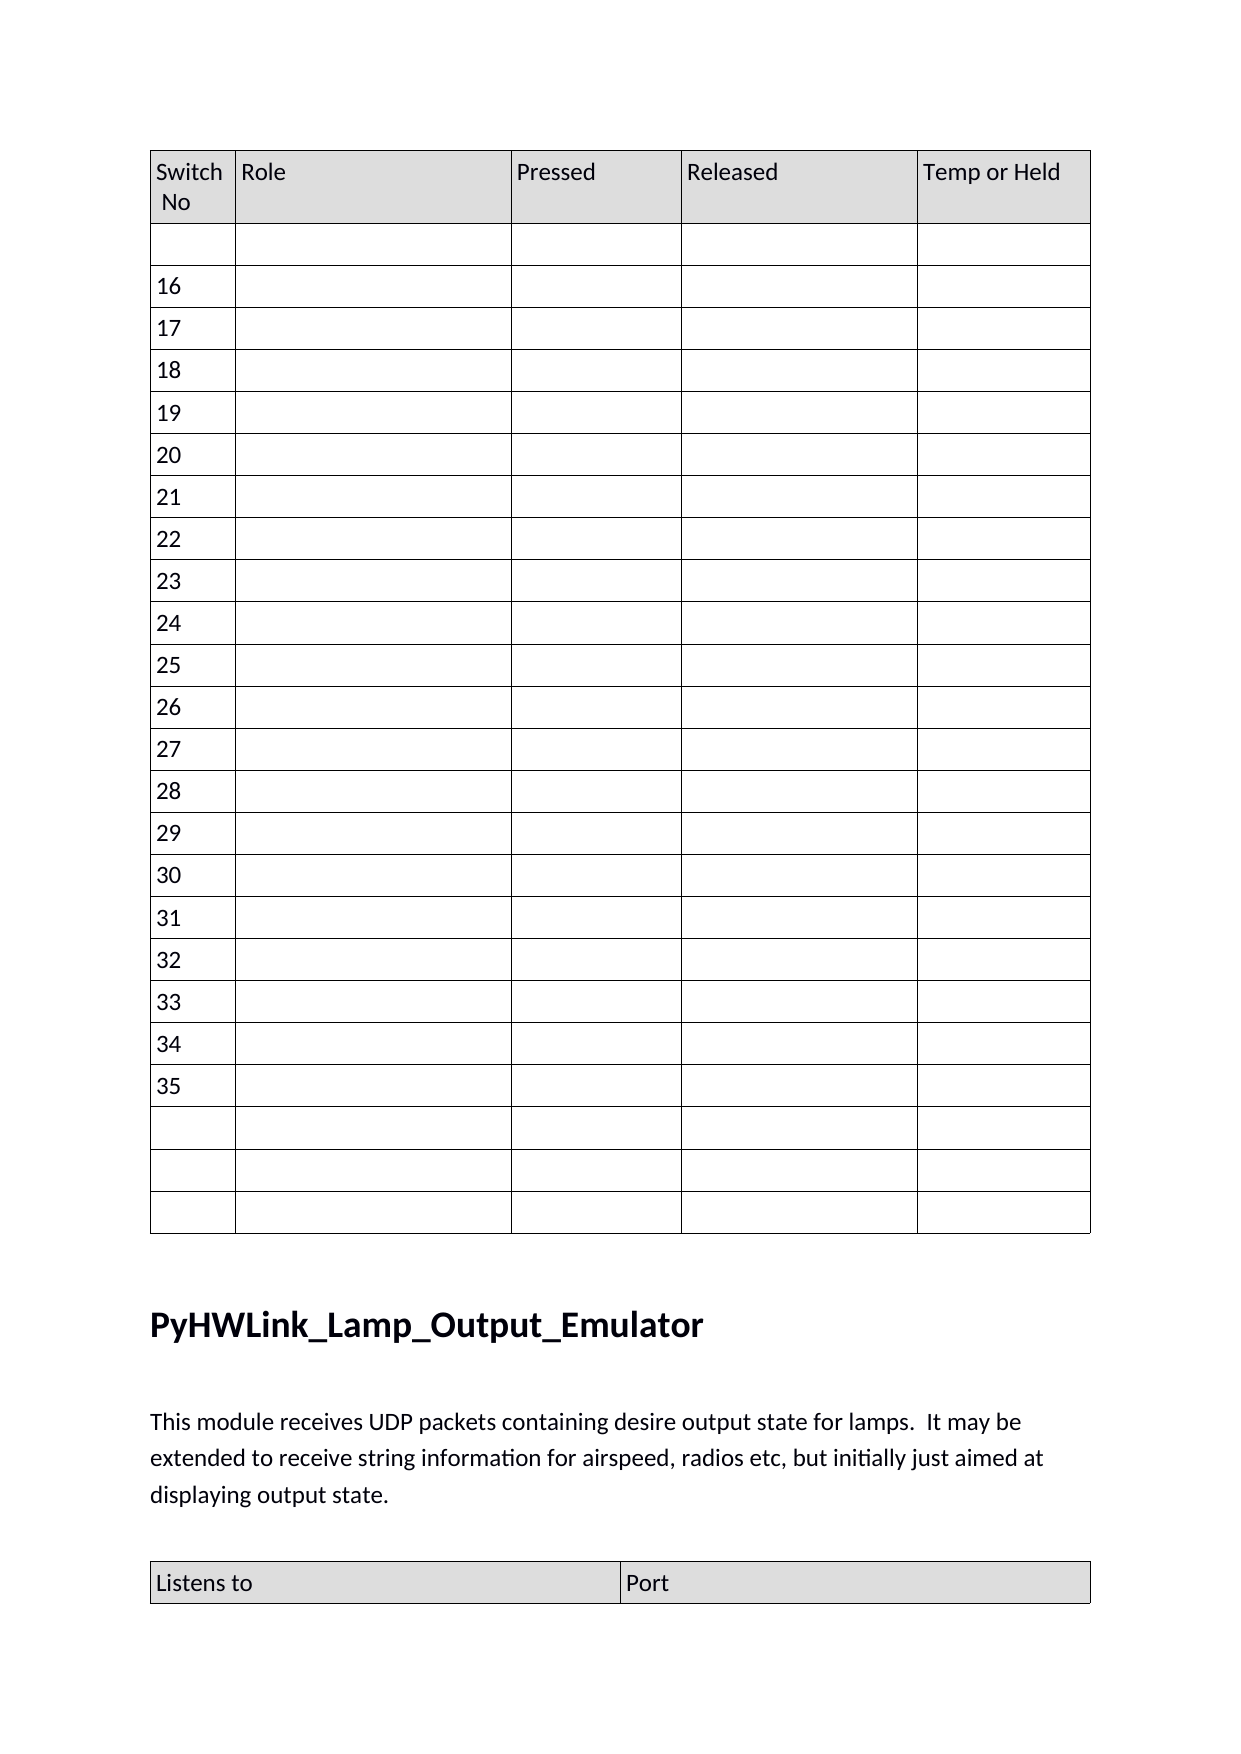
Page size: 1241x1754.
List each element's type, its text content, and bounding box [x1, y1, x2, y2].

table_cell [918, 729, 1090, 770]
table_cell [682, 1192, 917, 1233]
table_cell [682, 224, 917, 265]
table_cell [236, 981, 511, 1022]
table_cell [918, 1192, 1090, 1233]
table_cell 35 [151, 1065, 235, 1106]
table_cell [918, 771, 1090, 812]
table_cell [512, 224, 681, 265]
table_cell [682, 602, 917, 643]
table_cell [512, 1150, 681, 1191]
table_cell [512, 939, 681, 980]
table_cell [682, 813, 917, 854]
table_cell [918, 1150, 1090, 1191]
table_cell [236, 476, 511, 517]
table_cell [236, 939, 511, 980]
table_cell [682, 560, 917, 601]
table_cell [512, 1023, 681, 1064]
table_cell 31 [151, 897, 235, 938]
table_cell [918, 1107, 1090, 1148]
table_cell [682, 1023, 917, 1064]
table_cell [236, 729, 511, 770]
text This module receives UDP packets containing desire output state for lamps. It may be extended to receive string information for airspeed, radios etc, but initially just aimed at displaying output state. [150, 1406, 1090, 1510]
table_cell [151, 224, 235, 265]
table_cell [918, 1065, 1090, 1106]
table_cell 16 [151, 266, 235, 307]
table_cell [682, 476, 917, 517]
table_cell [682, 518, 917, 559]
table_cell [682, 645, 917, 686]
table_cell [512, 560, 681, 601]
table_cell 29 [151, 813, 235, 854]
table_cell [918, 266, 1090, 307]
table_cell 34 [151, 1023, 235, 1064]
table_header Temp or Held [918, 151, 1090, 223]
table_header Role [236, 151, 511, 223]
table_cell [682, 1107, 917, 1148]
table_cell [682, 855, 917, 896]
table_cell [512, 392, 681, 433]
table_cell [918, 602, 1090, 643]
table_cell [236, 1192, 511, 1233]
table_cell [512, 771, 681, 812]
table_cell 24 [151, 602, 235, 643]
table_cell [918, 981, 1090, 1022]
table_cell [682, 687, 917, 728]
table_cell [236, 855, 511, 896]
table_cell [512, 1107, 681, 1148]
table_cell [151, 1192, 235, 1233]
table_cell [151, 1107, 235, 1148]
table_cell [236, 518, 511, 559]
table_cell 17 [151, 308, 235, 349]
table_cell [512, 855, 681, 896]
table_cell [918, 813, 1090, 854]
table_cell [236, 645, 511, 686]
table_cell [682, 939, 917, 980]
table_cell [236, 813, 511, 854]
table_cell 23 [151, 560, 235, 601]
table_cell [236, 266, 511, 307]
table_cell [512, 813, 681, 854]
table_cell [512, 1065, 681, 1106]
table_cell [918, 392, 1090, 433]
table_cell [512, 981, 681, 1022]
table_cell 18 [151, 350, 235, 391]
table_cell 30 [151, 855, 235, 896]
table_cell [682, 729, 917, 770]
table_cell [236, 687, 511, 728]
table_cell [512, 308, 681, 349]
table_cell [236, 897, 511, 938]
table_cell [918, 476, 1090, 517]
table_cell [682, 266, 917, 307]
table_cell [918, 308, 1090, 349]
table_cell 19 [151, 392, 235, 433]
table_cell [918, 855, 1090, 896]
table_cell [236, 434, 511, 475]
table_cell [918, 897, 1090, 938]
table_cell [236, 771, 511, 812]
table_cell [236, 602, 511, 643]
table_cell [512, 476, 681, 517]
table_cell 21 [151, 476, 235, 517]
table_cell [512, 602, 681, 643]
table_cell [682, 350, 917, 391]
table_cell [918, 687, 1090, 728]
table_cell [236, 560, 511, 601]
table_cell [236, 1107, 511, 1148]
table_header Released [682, 151, 917, 223]
table_cell 22 [151, 518, 235, 559]
table_cell [918, 645, 1090, 686]
table_cell [918, 1023, 1090, 1064]
table_cell 20 [151, 434, 235, 475]
table_cell [918, 224, 1090, 265]
table_cell 32 [151, 939, 235, 980]
table_cell 25 [151, 645, 235, 686]
table_cell [512, 687, 681, 728]
table_header Switch No [151, 151, 235, 223]
table_cell [682, 434, 917, 475]
table_cell 28 [151, 771, 235, 812]
table_cell [236, 1023, 511, 1064]
table_cell [236, 392, 511, 433]
table_cell [682, 981, 917, 1022]
table_cell [512, 645, 681, 686]
table_cell [151, 1150, 235, 1191]
table_cell [682, 392, 917, 433]
table_cell [918, 939, 1090, 980]
table_cell 33 [151, 981, 235, 1022]
table_cell [918, 434, 1090, 475]
table_cell [236, 308, 511, 349]
table_cell [682, 308, 917, 349]
table_header Pressed [512, 151, 681, 223]
table_cell [682, 1150, 917, 1191]
table_cell [236, 224, 511, 265]
table_cell [512, 897, 681, 938]
table_cell [682, 771, 917, 812]
table_cell 27 [151, 729, 235, 770]
table_cell [512, 729, 681, 770]
table_cell [236, 1150, 511, 1191]
table_cell [512, 518, 681, 559]
table_cell [512, 266, 681, 307]
table_cell [512, 350, 681, 391]
table_cell 26 [151, 687, 235, 728]
table_cell [682, 897, 917, 938]
table_cell [236, 1065, 511, 1106]
table_header Port [621, 1562, 1090, 1603]
table_header Listens to [151, 1562, 620, 1603]
table_cell [236, 350, 511, 391]
table_cell [918, 560, 1090, 601]
table_cell [918, 518, 1090, 559]
subtitle PyHWLink_Lamp_Output_Emulator [150, 1301, 1090, 1347]
table_cell [512, 1192, 681, 1233]
table_cell [918, 350, 1090, 391]
table_cell [512, 434, 681, 475]
table_cell [682, 1065, 917, 1106]
